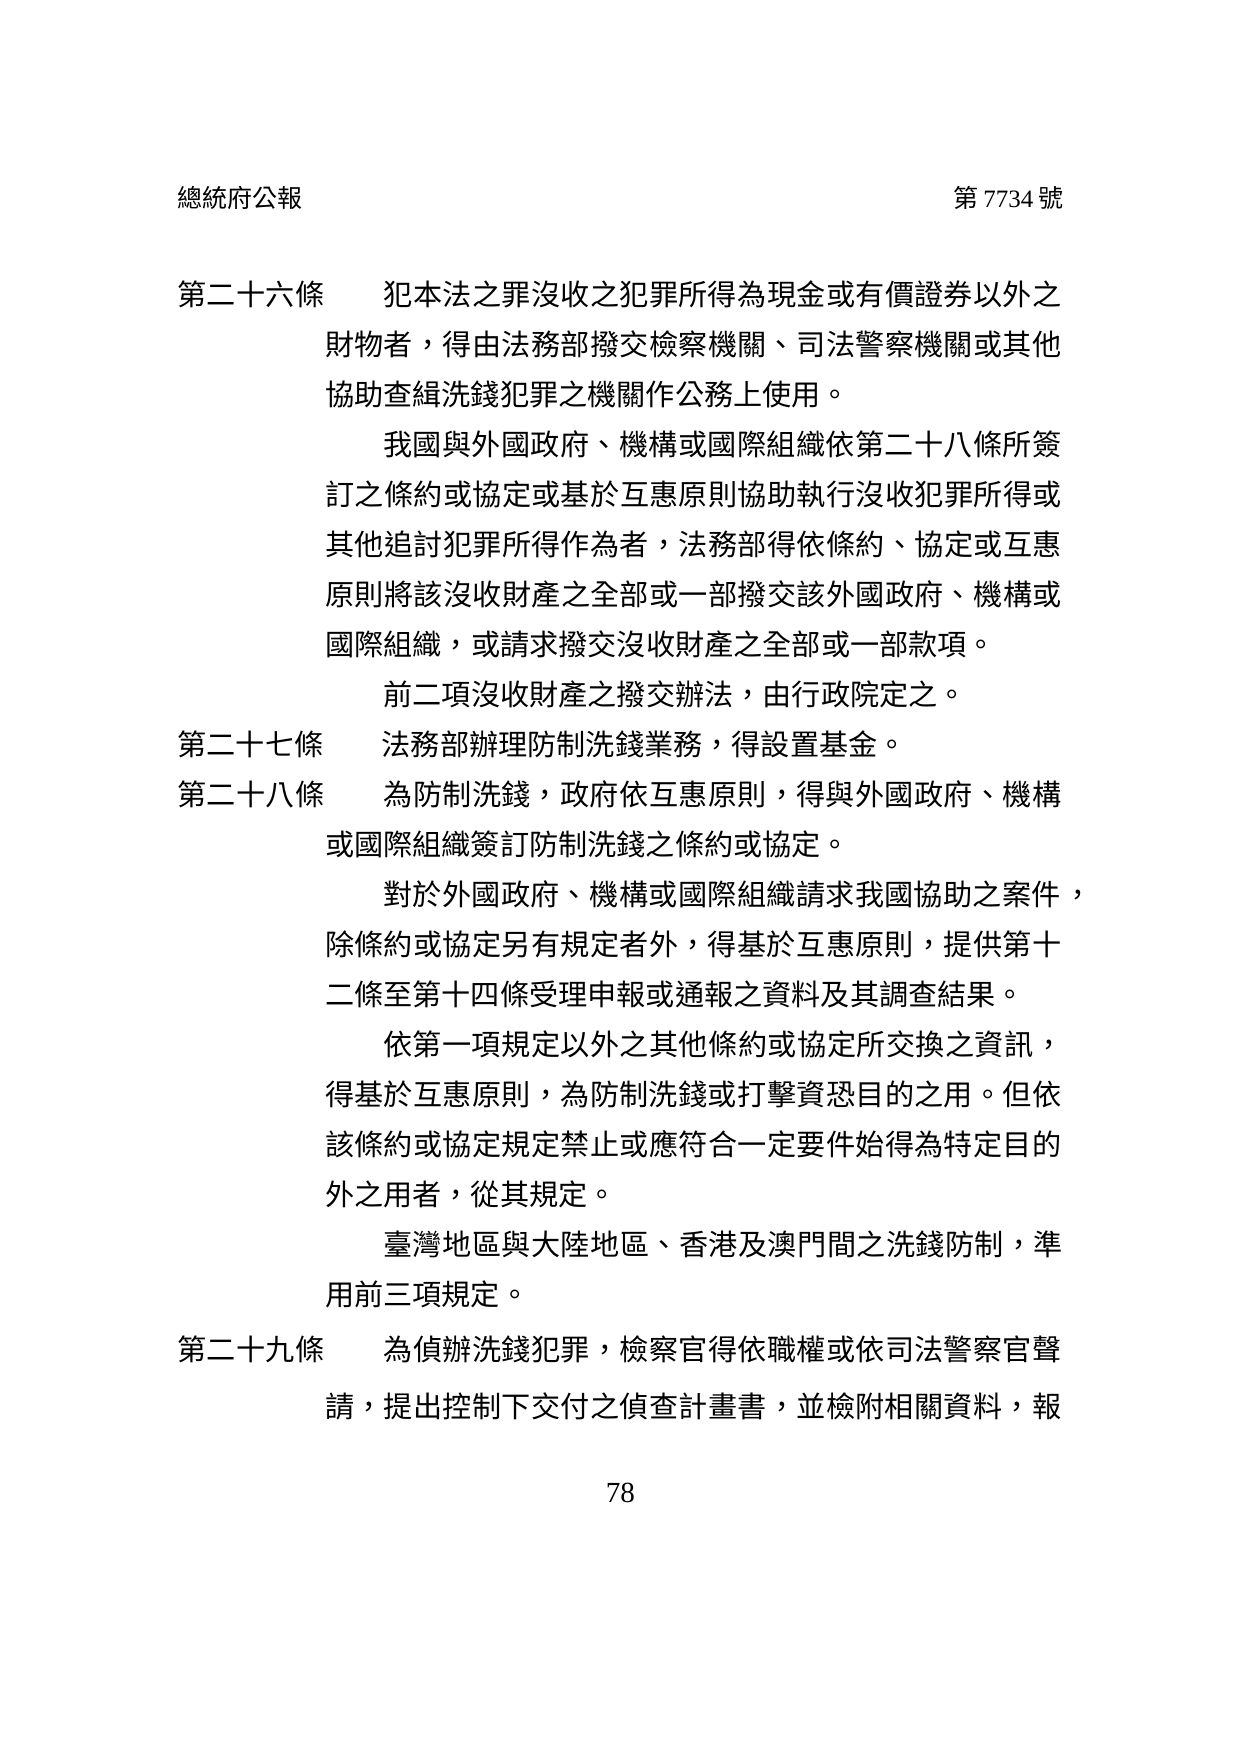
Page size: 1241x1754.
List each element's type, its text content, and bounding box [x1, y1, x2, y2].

text 我國與外國政府、機構或國際組織依第二十八條所簽訂之條約或協定或基於互惠原則協助執行沒收犯罪所得或其他追討犯罪所得作為者，法務部得依條約、協定或互惠原則將該沒收財產之全部或一部撥交該外國政府、機構或國際組織，或請求撥交沒收財產之全部或一部款項。 [325, 416, 1063, 666]
text 對於外國政府、機構或國際組織請求我國協助之案件，除條約或協定另有規定者外，得基於互惠原則，提供第十二條至第十四條受理申報或通報之資料及其調查結果。 [325, 866, 1063, 1016]
text 第二十七條 法務部辦理防制洗錢業務，得設置基金。 [177, 716, 1063, 766]
text 第二十六條 犯本法之罪沒收之犯罪所得為現金或有價證券以外之財物者，得由法務部撥交檢察機關、司法警察機關或其他協助查緝洗錢犯罪之機關作公務上使用。 [177, 266, 1063, 416]
text 依第一項規定以外之其他條約或協定所交換之資訊，得基於互惠原則，為防制洗錢或打擊資恐目的之用。但依該條約或協定規定禁止或應符合一定要件始得為特定目的外之用者，從其規定。 [325, 1016, 1063, 1216]
text 第二十九條 為偵辦洗錢犯罪，檢察官得依職權或依司法警察官聲請，提出控制下交付之偵查計畫書，並檢附相關資料，報 [177, 1316, 1063, 1428]
text 臺灣地區與大陸地區、香港及澳門間之洗錢防制，準用前三項規定。 [325, 1216, 1063, 1316]
text 第二十八條 為防制洗錢，政府依互惠原則，得與外國政府、機構或國際組織簽訂防制洗錢之條約或協定。 [177, 766, 1063, 866]
text 前二項沒收財產之撥交辦法，由行政院定之。 [325, 666, 1063, 716]
